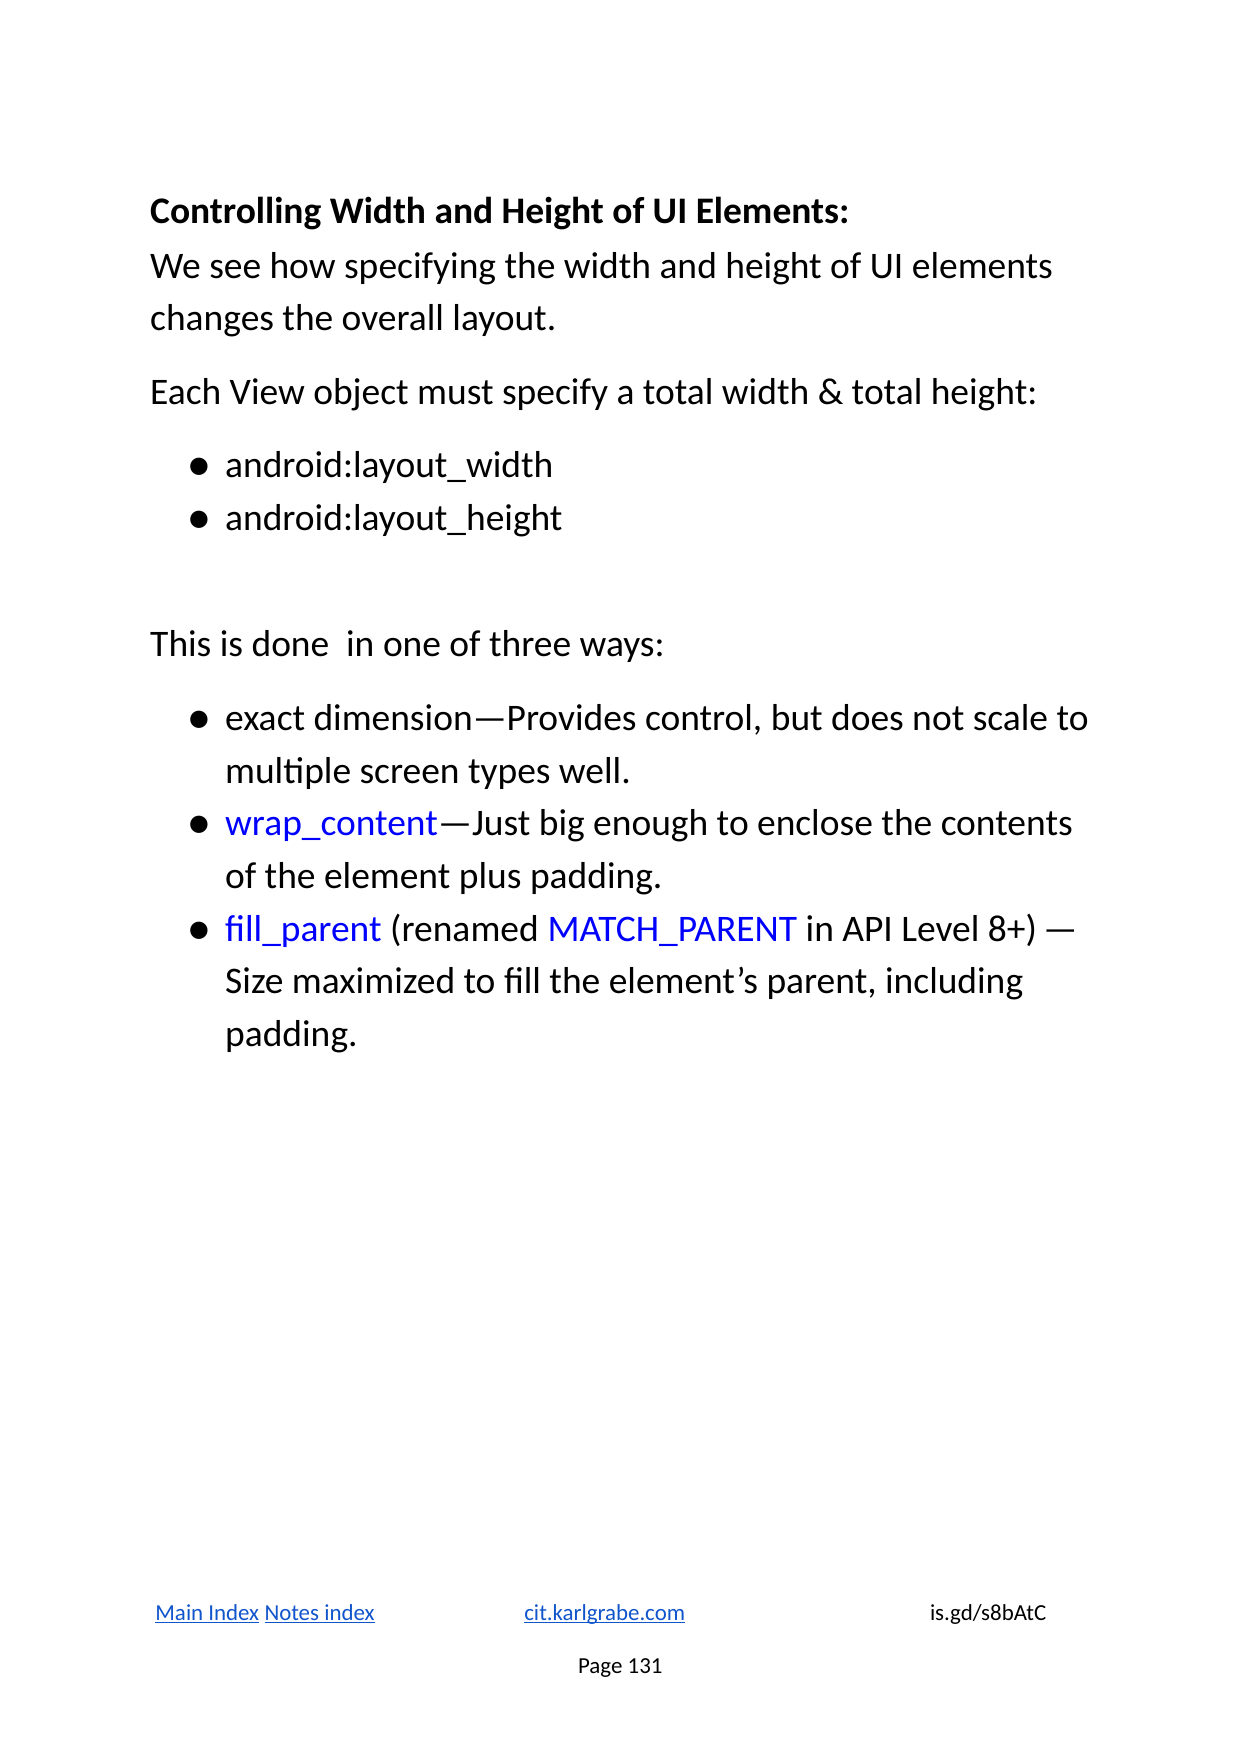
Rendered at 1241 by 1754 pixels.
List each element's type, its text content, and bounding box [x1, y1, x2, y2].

text This is done in one of three ways: [150, 620, 1090, 666]
list fill_parent (renamed MATCH_PARENT in API Level 8+) —Size maximized to fill the element’s parent, including padding. [187, 905, 1090, 1056]
text Each View object must specify a total width & total height: [150, 368, 1090, 414]
list wrap_content—Just big enough to enclose the contents of the element plus padding. [187, 799, 1090, 898]
list android:layout_height [187, 494, 1090, 540]
list exact dimension—Provides control, but does not scale to multiple screen types well. [187, 694, 1090, 792]
list android:layout_width [187, 441, 1090, 487]
text We see how specifying the width and height of UI elements changes the overall layout. [150, 242, 1090, 340]
subtitle Controlling Width and Height of UI Elements: [150, 187, 1090, 233]
